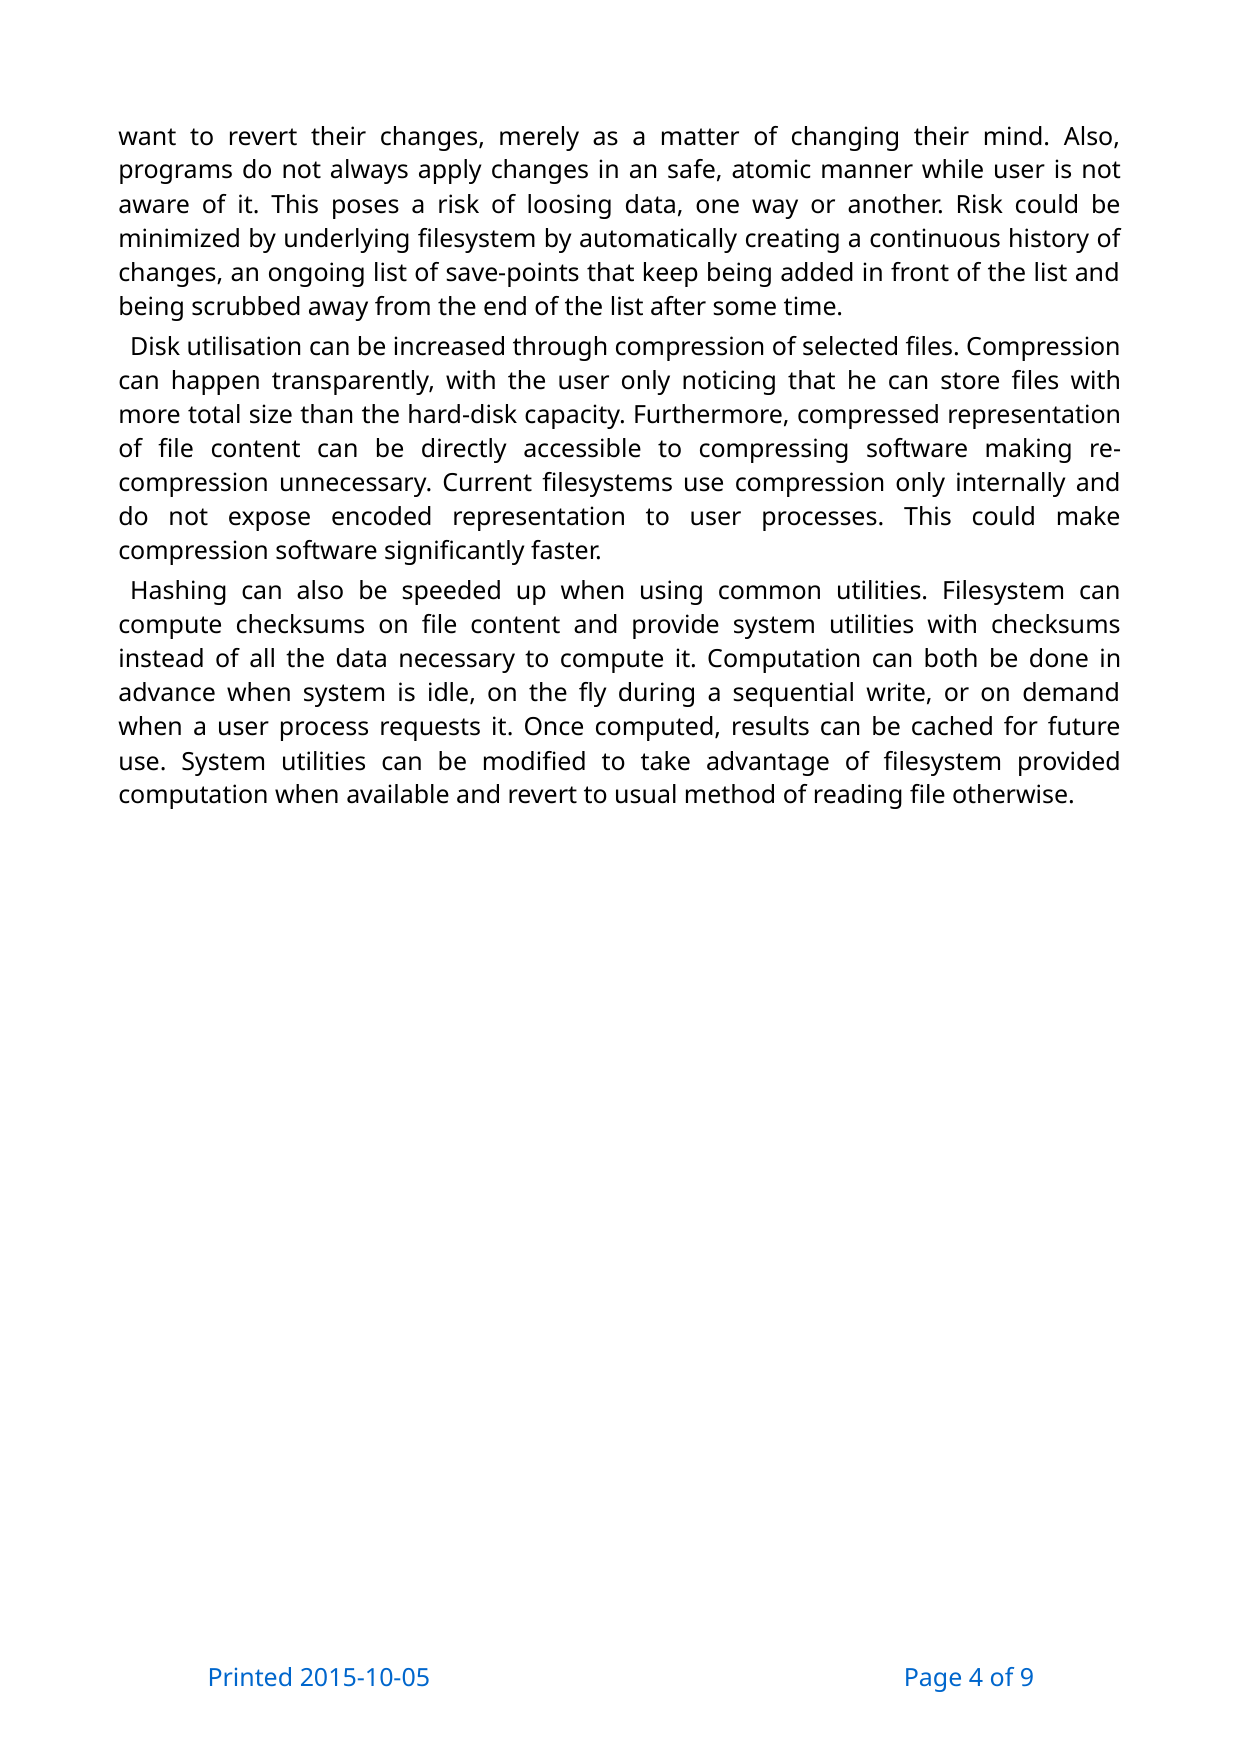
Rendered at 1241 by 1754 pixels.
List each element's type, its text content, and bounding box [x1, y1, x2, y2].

text want to revert their changes, merely as a matter of changing their mind. Also, programs do not always apply changes in an safe, atomic manner while user is not aware of it. This poses a risk of loosing data, one way or another. Risk could be minimized by underlying filesystem by automatically creating a continuous history of changes, an ongoing list of save-points that keep being added in front of the list and being scrubbed away from the end of the list after some time. [118, 118, 1122, 322]
text Disk utilisation can be increased through compression of selected files. Compression can happen transparently, with the user only noticing that he can store files with more total size than the hard-disk capacity. Furthermore, compressed representation of file content can be directly accessible to compressing software making re-compression unnecessary. Current filesystems use compression only internally and do not expose encoded representation to user processes. This could make compression software significantly faster. [118, 328, 1122, 567]
text Hashing can also be speeded up when using common utilities. Filesystem can compute checksums on file content and provide system utilities with checksums instead of all the data necessary to compute it. Computation can both be done in advance when system is idle, on the fly during a sequential write, or on demand when a user process requests it. Once computed, results can be cached for future use. System utilities can be modified to take advantage of filesystem provided computation when available and revert to usual method of reading file otherwise. [118, 573, 1122, 811]
